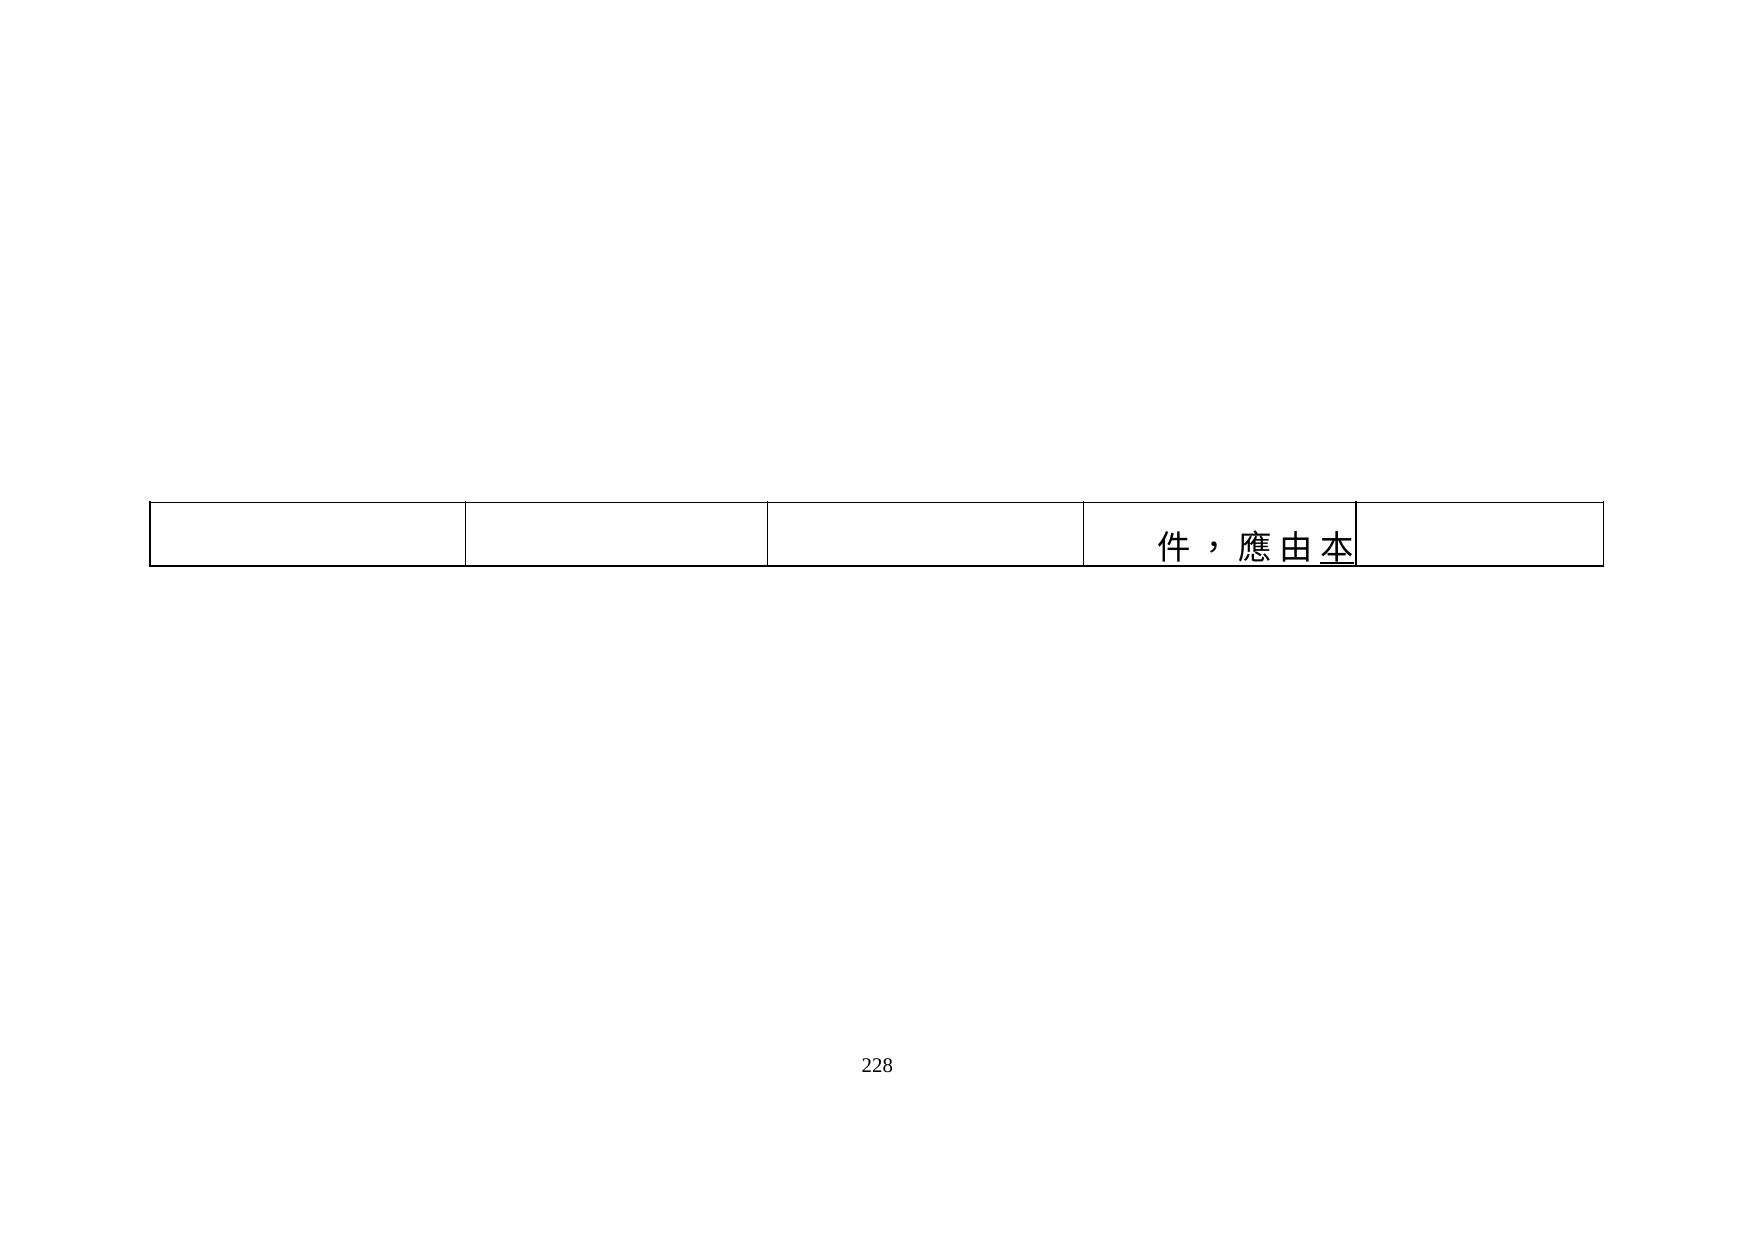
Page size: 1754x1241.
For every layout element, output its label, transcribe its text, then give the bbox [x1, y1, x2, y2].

table_cell [466, 503, 767, 565]
table_cell 件，應由本 [1084, 503, 1355, 565]
table_cell [1357, 503, 1603, 565]
table_cell [151, 503, 465, 565]
table_cell [768, 503, 1083, 565]
